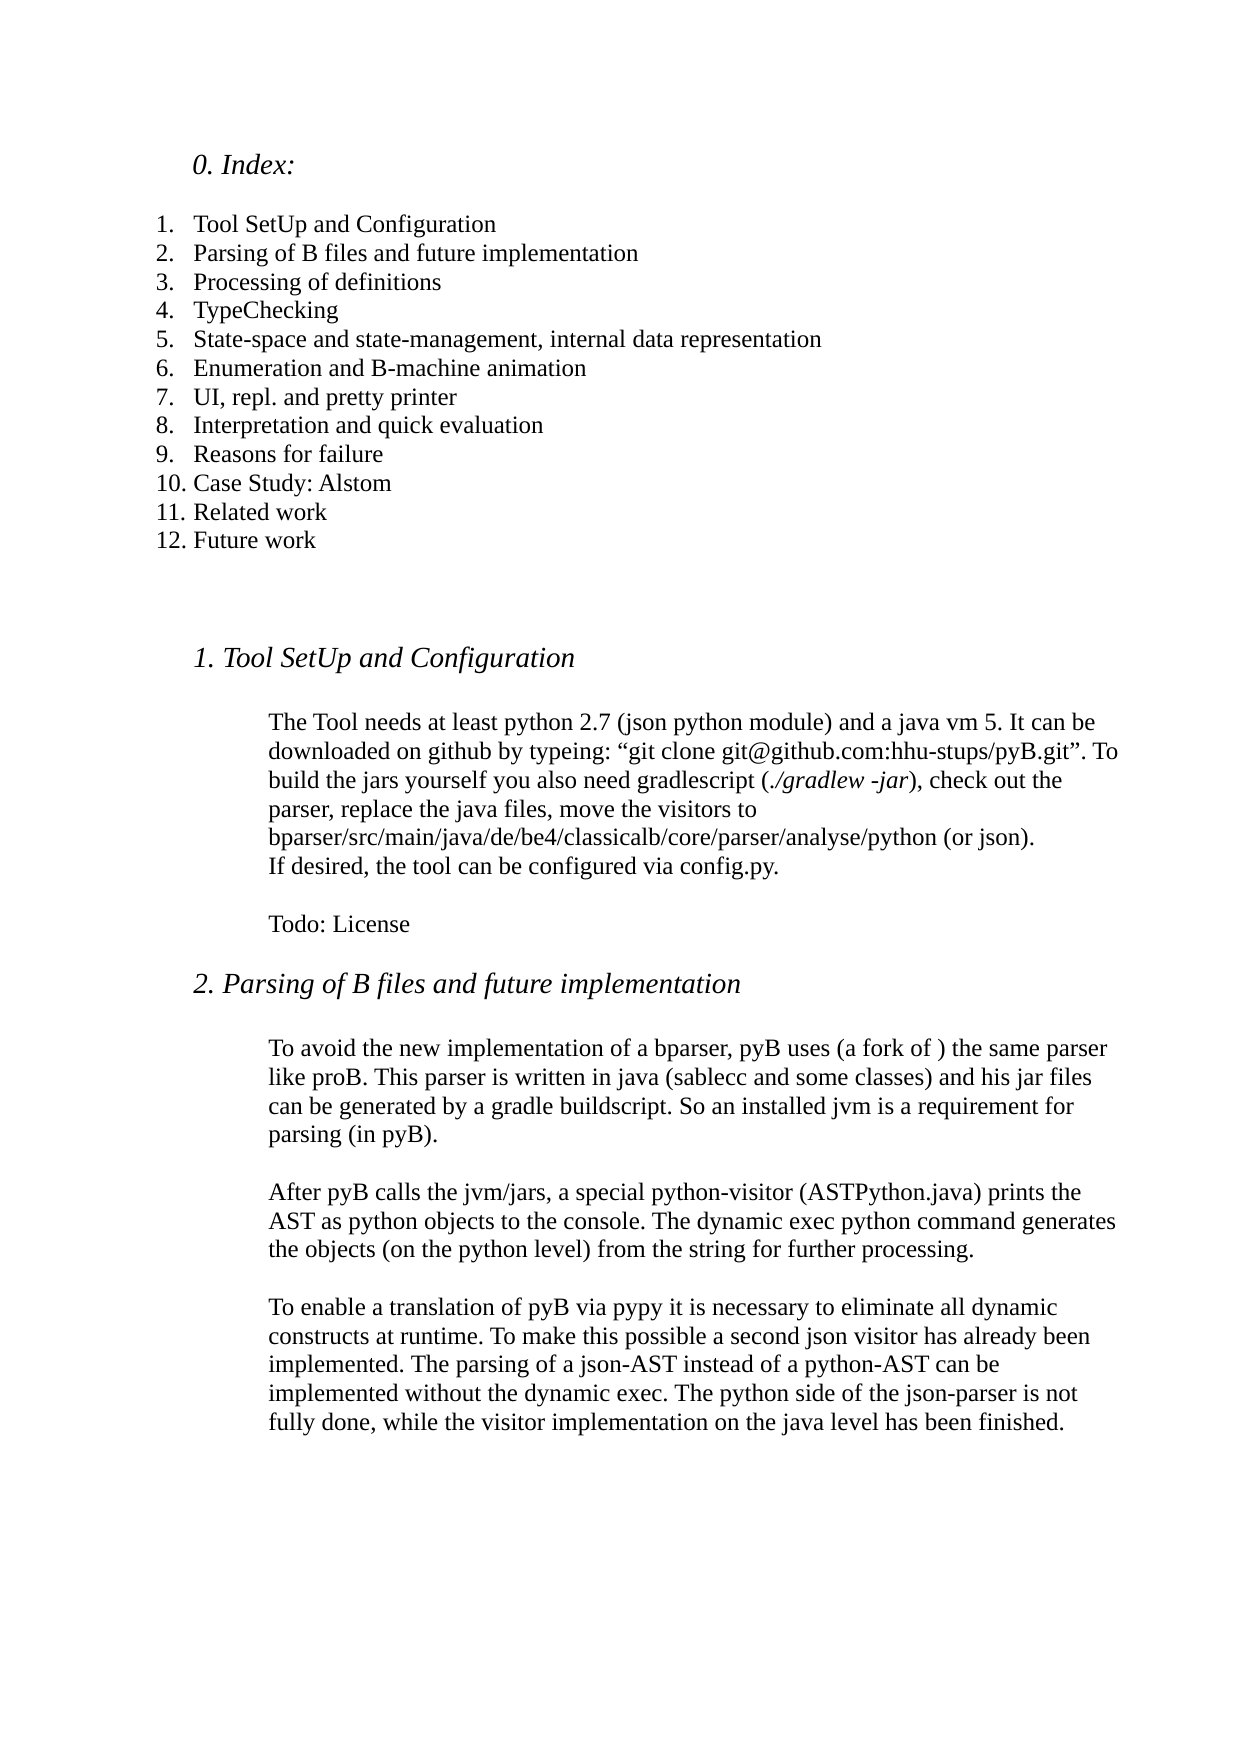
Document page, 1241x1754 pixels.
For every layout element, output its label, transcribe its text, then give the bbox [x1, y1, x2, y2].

list After pyB calls the jvm/jars, a special python-visitor (ASTPython.java) prints the AST as python objects to the console. The dynamic exec python command generates the objects (on the python level) from the string for further processing. [231, 1177, 1122, 1263]
list Future work [156, 525, 1122, 554]
text 0. Index: [118, 147, 1122, 180]
list To avoid the new implementation of a bparser, pyB uses (a fork of ) the same parser like proB. This parser is written in java (sablecc and some classes) and his jar files can be generated by a gradle buildscript. So an installed jvm is a requirement for parsing (in pyB). [231, 1033, 1122, 1148]
list TypeChecking [156, 295, 1122, 324]
list To enable a translation of pyB via pypy it is necessary to eliminate all dynamic constructs at runtime. To make this possible a second json visitor has already been implemented. The parsing of a json-AST instead of a python-AST can be implemented without the dynamic exec. The python side of the json-parser is not fully done, while the visitor implementation on the java level has been finished. [231, 1292, 1122, 1436]
list The Tool needs at least python 2.7 (json python module) and a java vm 5. It can be downloaded on github by typeing: “git clone git@github.com:hhu-stups/pyB.git”. To build the jars yourself you also need gradlescript (./gradlew -jar), check out the parser, replace the java files, move the visitors to bparser/src/main/java/de/be4/classicalb/core/parser/analyse/python (or json). [231, 707, 1122, 851]
list Case Study: Alstom [156, 468, 1122, 497]
list 1. Tool SetUp and Configuration [156, 640, 1122, 674]
list If desired, the tool can be configured via config.py. [231, 851, 1122, 880]
list Related work [156, 497, 1122, 525]
list Reasons for failure [156, 439, 1122, 468]
list UI, repl. and pretty printer [156, 382, 1122, 410]
list Todo: License [231, 880, 1122, 937]
list Enumeration and B-machine animation [156, 353, 1122, 382]
list Tool SetUp and Configuration [156, 209, 1122, 238]
list 2. Parsing of B files and future implementation [156, 966, 1122, 1000]
list Processing of definitions [156, 267, 1122, 295]
list Parsing of B files and future implementation [156, 238, 1122, 267]
list Interpretation and quick evaluation [156, 410, 1122, 439]
list State-space and state-management, internal data representation [156, 324, 1122, 353]
